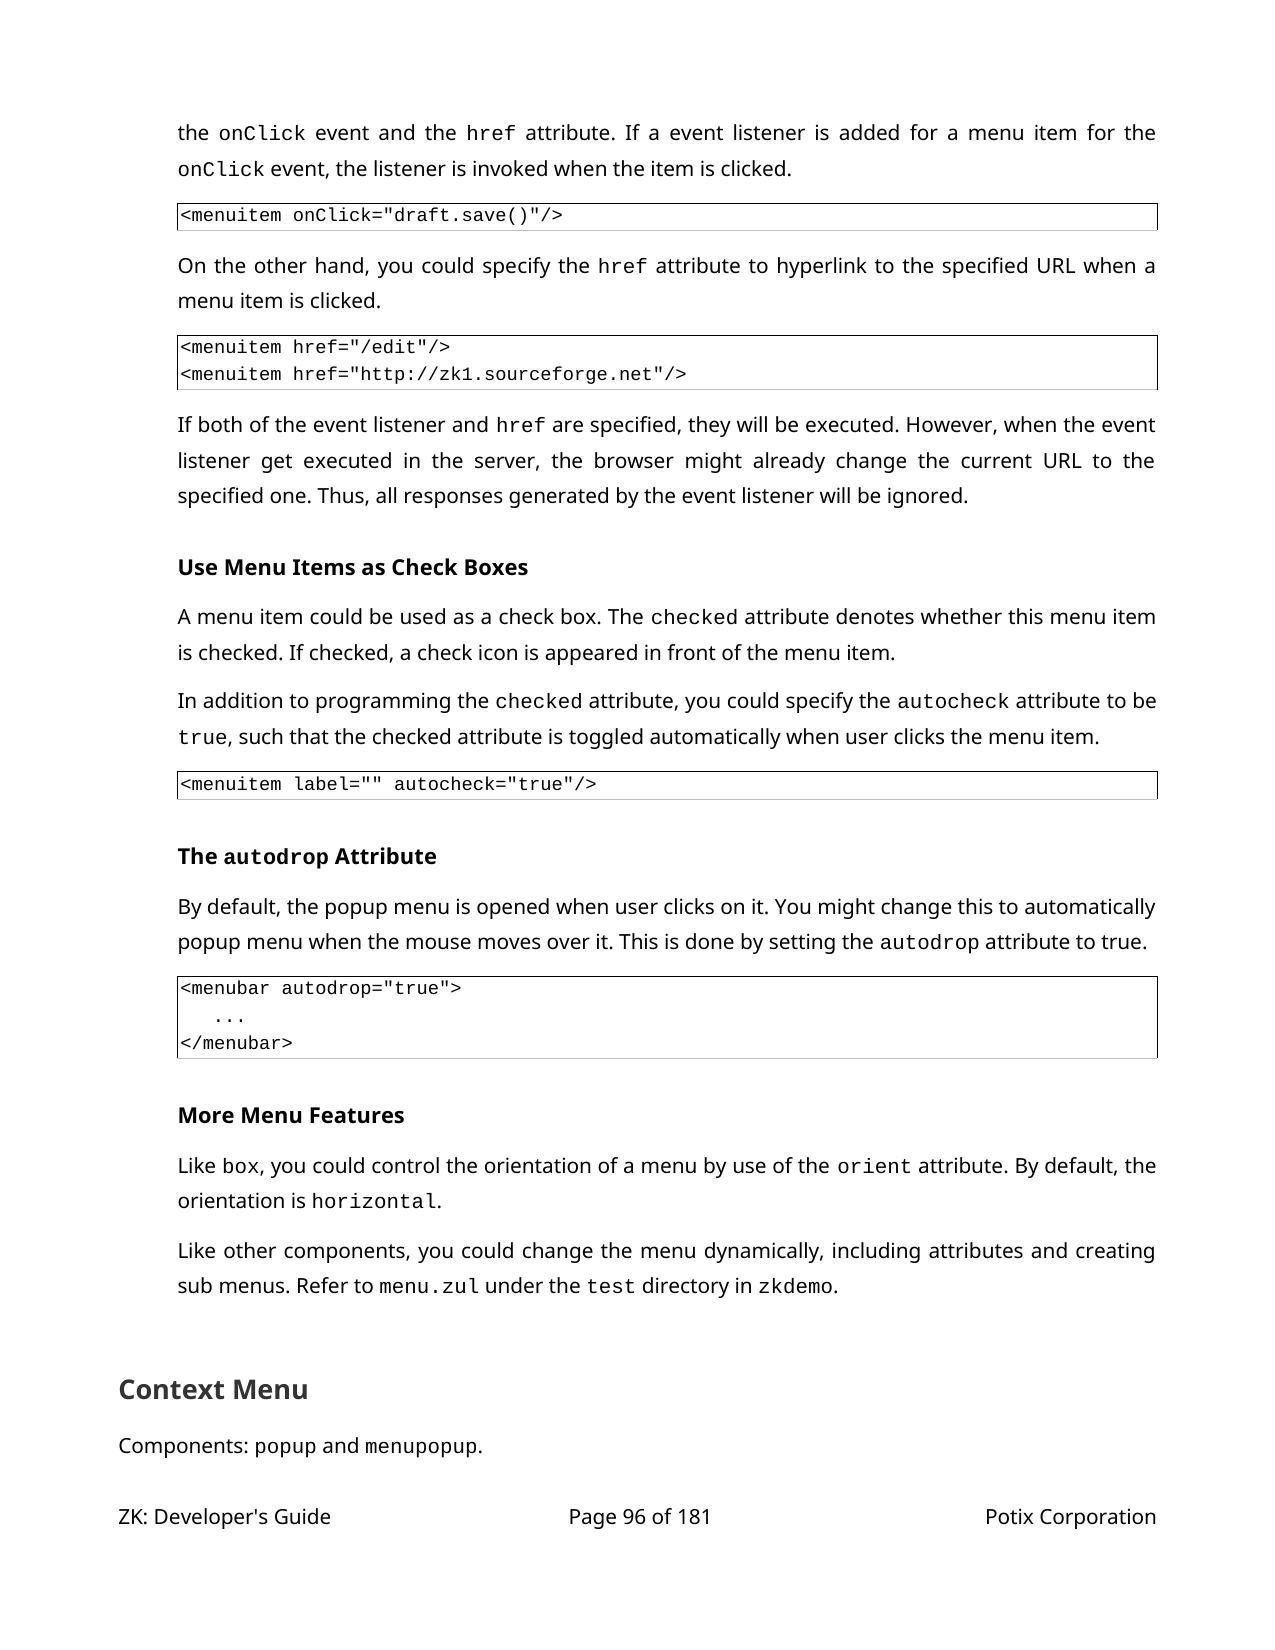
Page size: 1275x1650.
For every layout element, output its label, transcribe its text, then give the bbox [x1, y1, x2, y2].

text the onClick event and the href attribute. If a event listener is added for a menu item for the onClick event, the listener is invoked when the item is clicked. [177, 118, 1157, 182]
text By default, the popup menu is opened when user clicks on it. You might change this to automatically popup menu when the mouse moves over it. This is done by setting the autodrop attribute to true. [177, 892, 1157, 956]
text On the other hand, you could specify the href attribute to hyperlink to the specified URL when a menu item is clicked. [177, 251, 1157, 314]
subtitle More Menu Features [177, 1100, 1157, 1130]
subtitle The autodrop Attribute [177, 841, 1157, 871]
text </menubar> [178, 1031, 1157, 1058]
text A menu item could be used as a check box. The checked attribute denotes whether this menu item is checked. If checked, a check icon is appeared in front of the menu item. [177, 602, 1157, 666]
text ... [178, 1003, 1157, 1028]
subtitle Use Menu Items as Check Boxes [177, 552, 1157, 582]
text If both of the event listener and href are specified, they will be executed. However, when the event listener get executed in the server, the browser might already change the current URL to the specified one. Thus, all responses generated by the event listener will be ignored. [177, 410, 1157, 509]
text Components: popup and menupopup. [118, 1431, 1157, 1459]
subtitle Context Menu [118, 1370, 1157, 1407]
text In addition to programming the checked attribute, you could specify the autocheck attribute to be true, such that the checked attribute is toggled automatically when user clicks the menu item. [177, 687, 1157, 751]
text <menuitem label="" autocheck="true"/> [178, 772, 1157, 799]
text Like box, you could control the orientation of a menu by use of the orient attribute. By default, the orientation is horizontal. [177, 1151, 1157, 1215]
text Like other components, you could change the menu dynamically, including attributes and creating sub menus. Refer to menu.zul under the test directory in zkdemo. [177, 1236, 1157, 1299]
text <menuitem href="http://zk1.sourceforge.net"/> [178, 362, 1157, 389]
text <menubar autodrop="true"> [178, 977, 1157, 1001]
text <menuitem onClick="draft.save()"/> [178, 204, 1157, 230]
text <menuitem href="/edit"/> [178, 336, 1157, 359]
